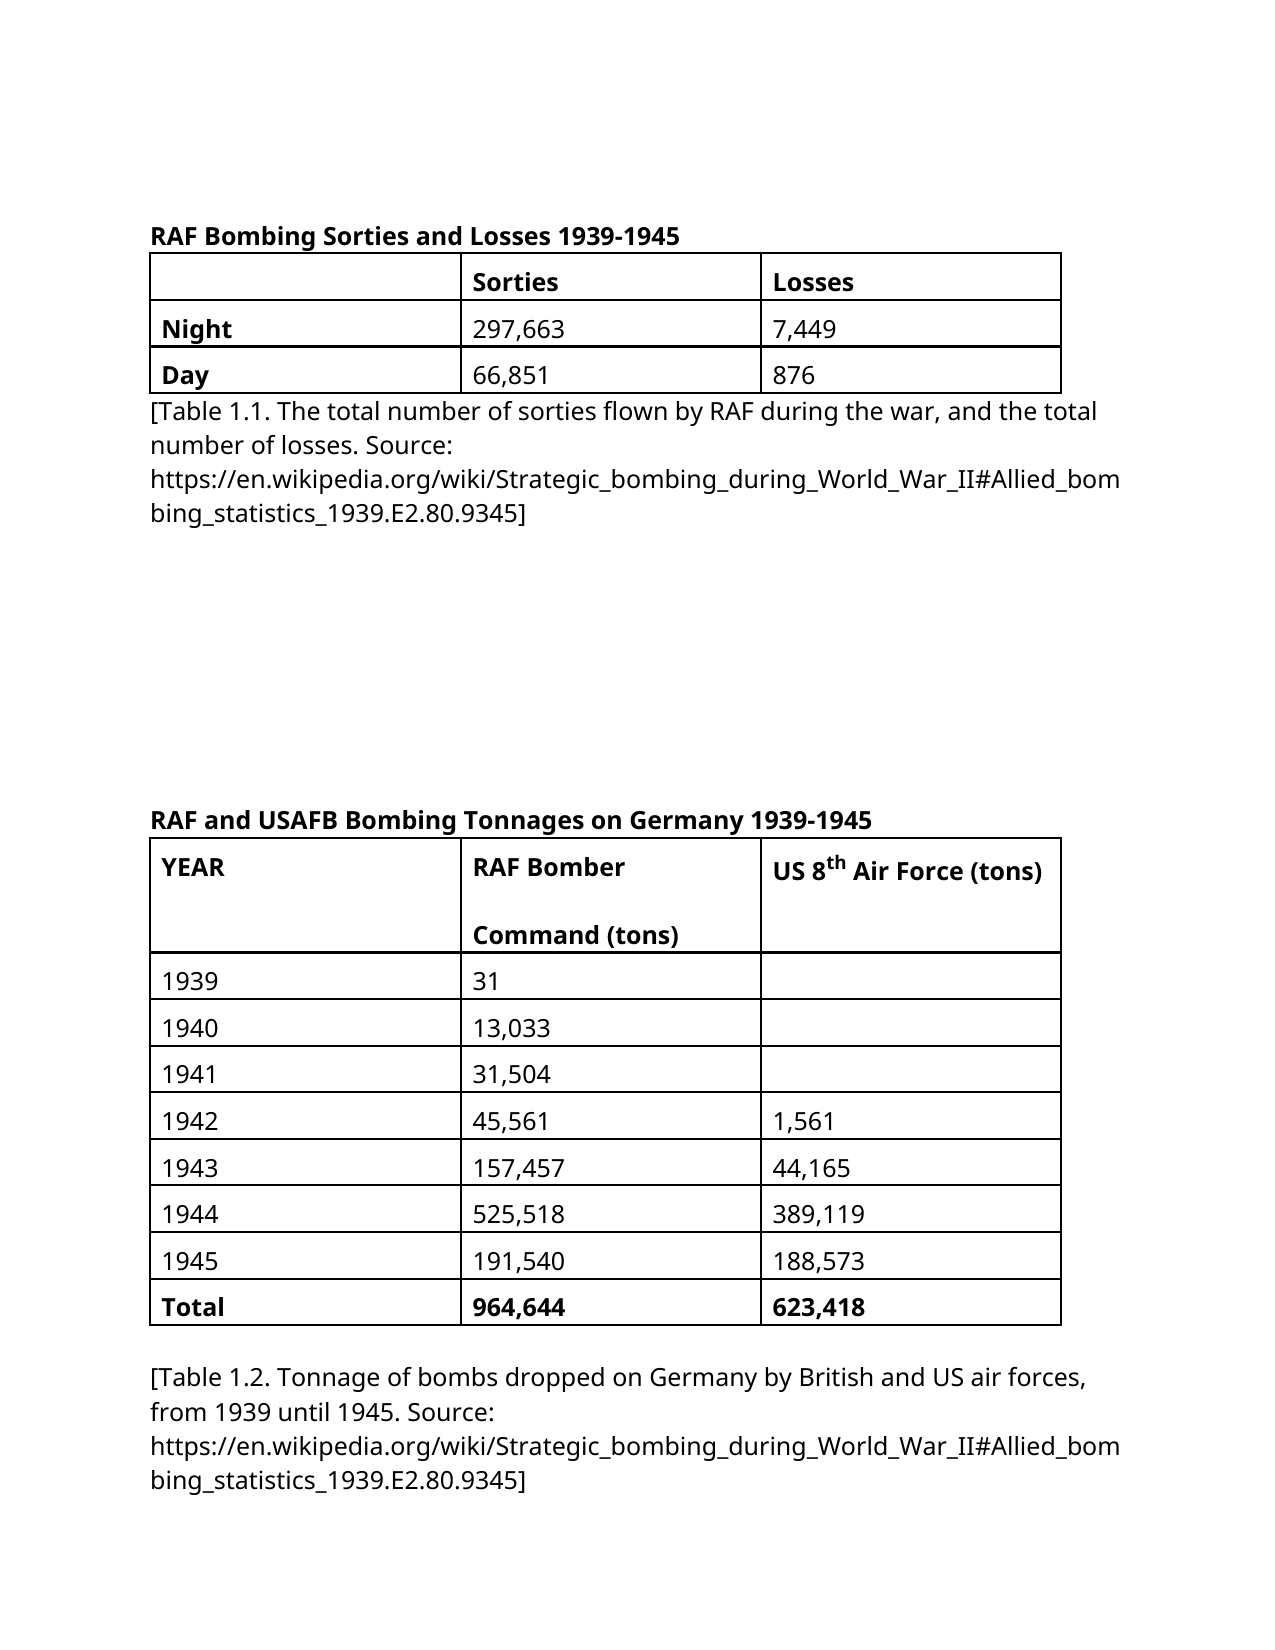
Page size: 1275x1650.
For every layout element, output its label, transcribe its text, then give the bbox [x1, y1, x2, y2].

table_cell [762, 1000, 1060, 1044]
table_cell 1945 [151, 1233, 460, 1277]
table_header YEAR [151, 839, 460, 951]
table_cell 1940 [151, 1000, 460, 1044]
table_header RAF Bomber Command (tons) [462, 839, 760, 951]
text [Table 1.1. The total number of sorties flown by RAF during the war, and the total number of losses. Source: https://en.wikipedia.org/wiki/Strategic_bombing_during_World_War_II#Allied_bombing_statistics_1939.E2.80.9345] [150, 394, 1125, 530]
table_cell 297,663 [462, 301, 760, 345]
text RAF Bombing Sorties and Losses 1939-1945 [150, 218, 1125, 252]
table_cell 1944 [151, 1186, 460, 1231]
table_cell 66,851 [462, 348, 760, 392]
text [Table 1.2. Tonnage of bombs dropped on Germany by British and US air forces, from 1939 until 1945. Source: https://en.wikipedia.org/wiki/Strategic_bombing_during_World_War_II#Allied_bombing_statistics_1939.E2.80.9345] [150, 1360, 1125, 1496]
table_cell 1939 [151, 954, 460, 998]
table_header US 8th Air Force (tons) [762, 839, 1060, 951]
table_cell Night [151, 301, 460, 345]
table_cell 13,033 [462, 1000, 760, 1044]
text RAF and USAFB Bombing Tonnages on Germany 1939-1945 [150, 803, 1125, 837]
table_cell 45,561 [462, 1093, 760, 1138]
table_cell [762, 1047, 1060, 1091]
table_cell 623,418 [762, 1280, 1060, 1324]
table_cell 1943 [151, 1140, 460, 1184]
table_cell 191,540 [462, 1233, 760, 1277]
table_header Sorties [462, 254, 760, 299]
table_cell 44,165 [762, 1140, 1060, 1184]
table_header Losses [762, 254, 1060, 299]
table_cell 1,561 [762, 1093, 1060, 1138]
table_cell 157,457 [462, 1140, 760, 1184]
table_cell 188,573 [762, 1233, 1060, 1277]
table_cell 964,644 [462, 1280, 760, 1324]
table_cell 31 [462, 954, 760, 998]
table_cell Total [151, 1280, 460, 1324]
table_cell 1942 [151, 1093, 460, 1138]
table_cell 876 [762, 348, 1060, 392]
table_cell Day [151, 348, 460, 392]
table_cell 31,504 [462, 1047, 760, 1091]
table_header [151, 254, 460, 299]
table_cell 7,449 [762, 301, 1060, 345]
table_cell 389,119 [762, 1186, 1060, 1231]
table_cell 525,518 [462, 1186, 760, 1231]
table_cell [762, 954, 1060, 998]
table_cell 1941 [151, 1047, 460, 1091]
